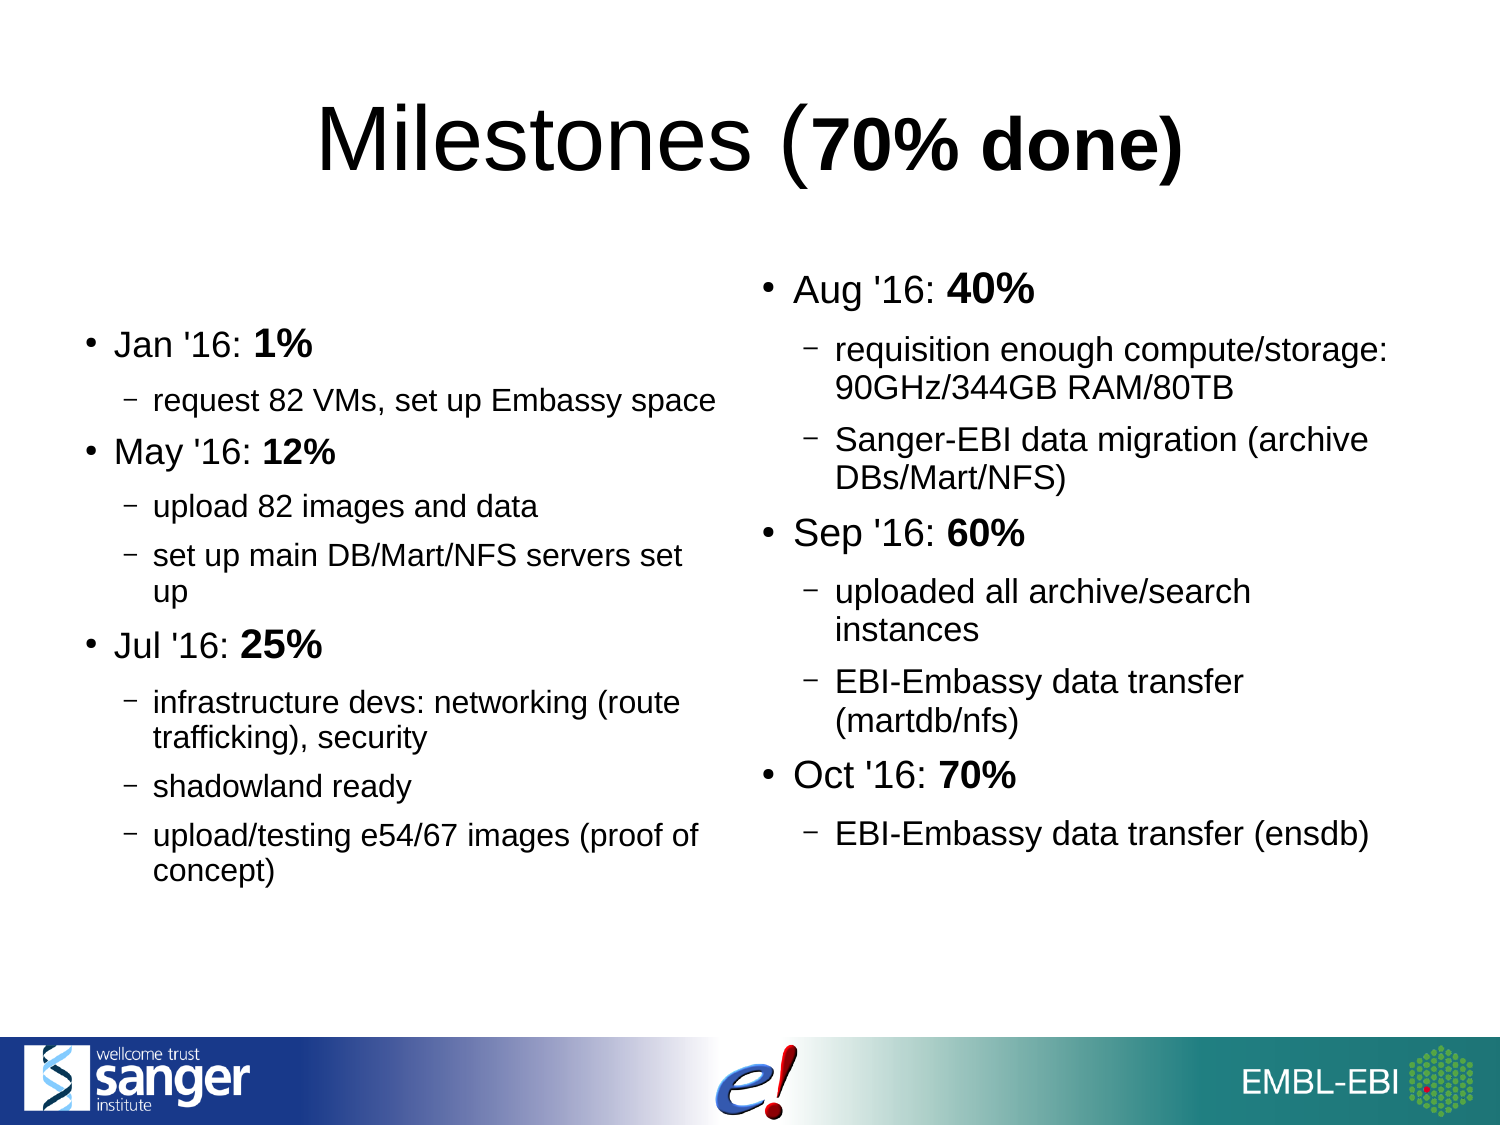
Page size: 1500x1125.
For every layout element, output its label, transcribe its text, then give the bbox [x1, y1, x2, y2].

list Jan '16: 1% request 82 VMs, set up Embassy space May '16: 12% upload 82 images and data set up main DB/Mart/NFS servers set up Jul '16: 25% infrastructure devs: networking (route trafficking), security shadowland ready upload/testing e54/67 images (proof of concept) [75, 263, 720, 916]
list Aug '16: 40% requisition enough compute/storage: 90GHz/344GB RAM/80TB Sanger-EBI data migration (archive DBs/Mart/NFS) Sep '16: 60% uploaded all archive/search instances EBI-Embassy data transfer (martdb/nfs) Oct '16: 70% EBI-Embassy data transfer (ensdb) [751, 263, 1396, 916]
title Milestones (70% done) [75, 44, 1425, 233]
picture [0, 1037, 1500, 1125]
